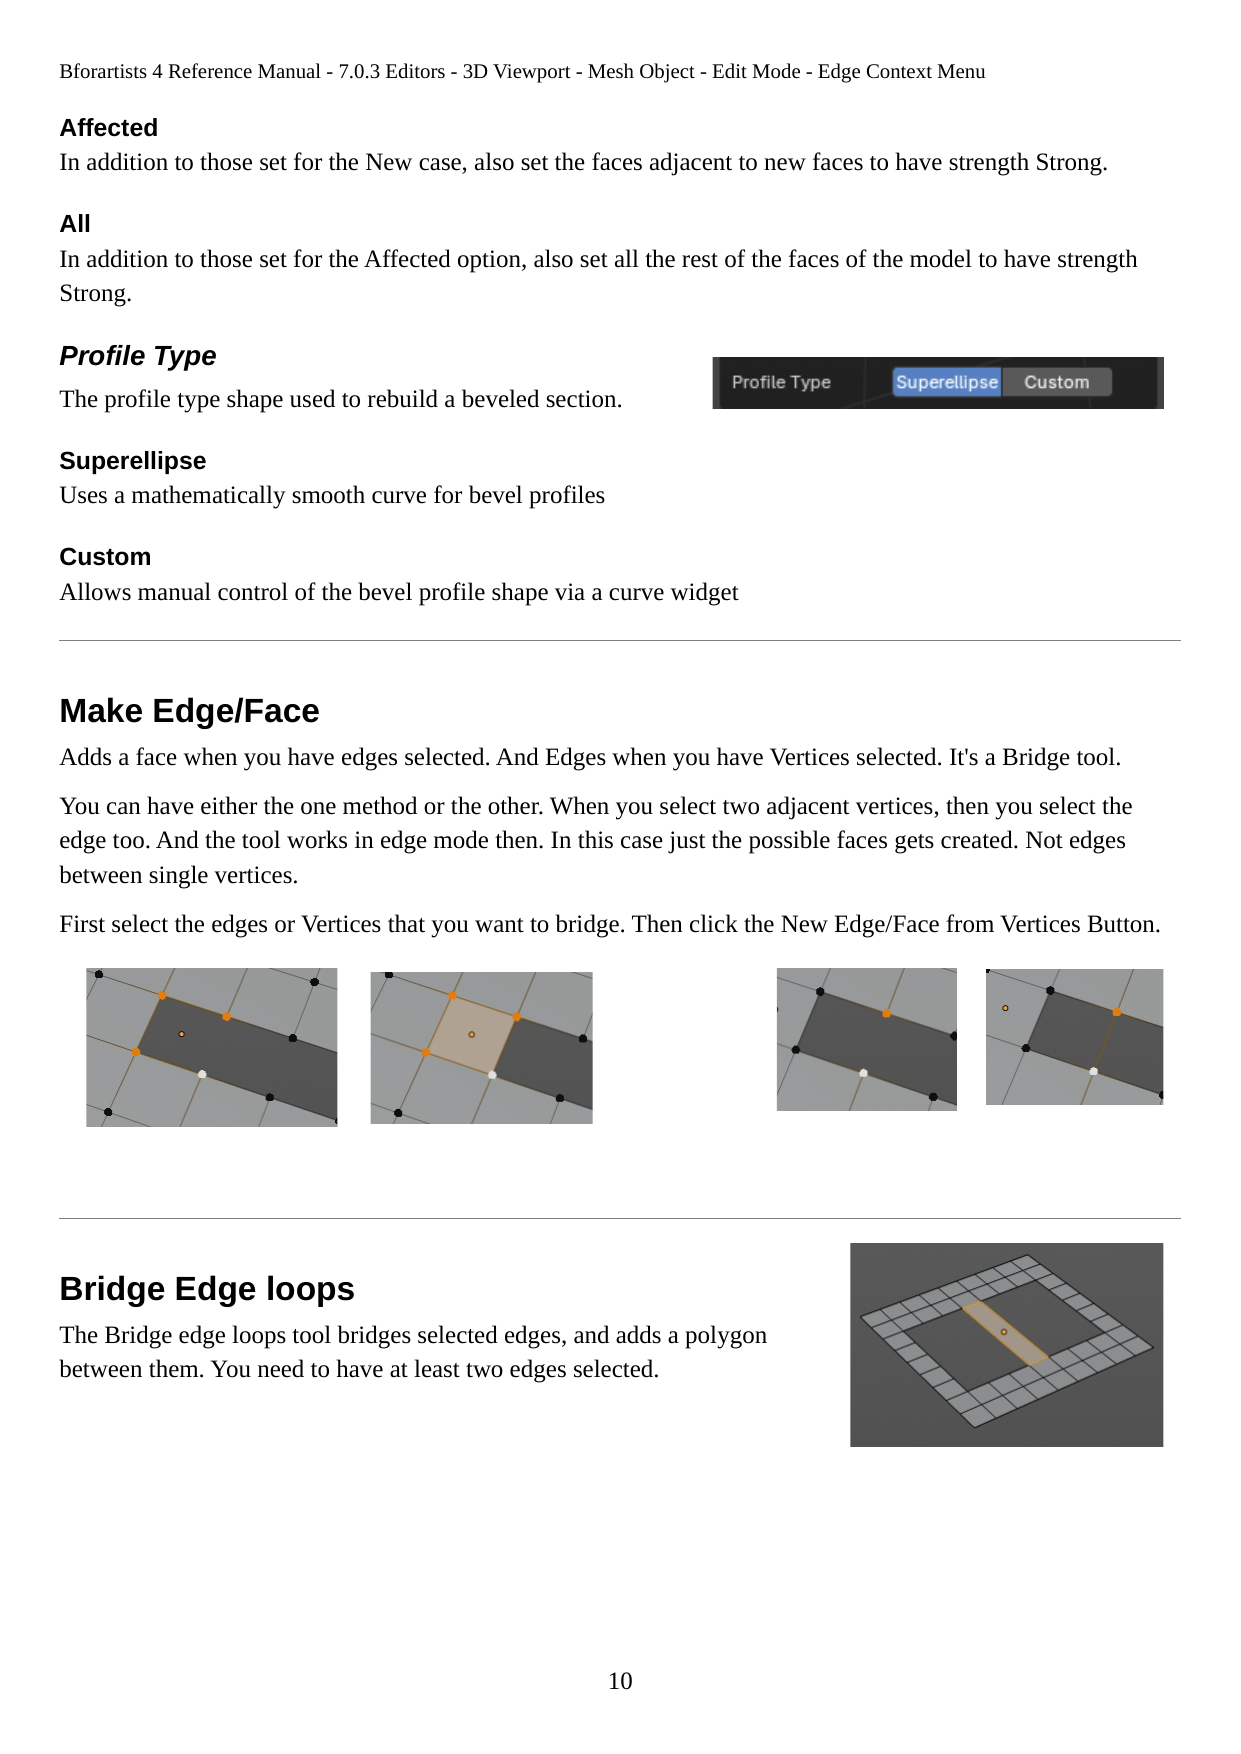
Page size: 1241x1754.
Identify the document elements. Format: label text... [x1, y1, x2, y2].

subtitle Bridge Edge loops [59, 1268, 850, 1307]
subtitle Make Edge/Face [59, 691, 1181, 729]
picture [986, 969, 1164, 1105]
text Uses a mathematically smooth curve for bevel profiles [59, 481, 1181, 509]
subtitle [1164, 1268, 1181, 1307]
text The Bridge edge loops tool bridges selected edges, and adds a polygon between them. You need to have at least two edges selected. [59, 1320, 850, 1383]
text Allows manual control of the bevel profile shape via a curve widget [59, 577, 1181, 606]
picture [776, 968, 957, 1111]
picture [370, 972, 593, 1124]
subtitle Superellipse [59, 446, 1181, 474]
text First select the edges or Vertices that you want to bridge. Then click the New Edge/Face from Vertices Button. [59, 909, 1181, 938]
text In addition to those set for the New case, also set the faces adjacent to new faces to have strength Strong. [59, 147, 1181, 176]
subtitle Profile Type [59, 340, 1181, 372]
text Adds a face when you have edges selected. And Edges when you have Vertices selected. It's a Bridge tool. [59, 742, 1181, 771]
picture [850, 1243, 1164, 1447]
text You can have either the one method or the other. When you select two adjacent vertices, then you select the edge too. And the tool works in edge mode then. In this case just the possible faces gets created. Not edges between single vertices. [59, 791, 1181, 889]
subtitle All [59, 209, 1181, 237]
picture [86, 968, 338, 1127]
picture [712, 357, 1164, 409]
subtitle Affected [59, 113, 1181, 141]
text In addition to those set for the Affected option, also set all the rest of the faces of the model to have strength Strong. [59, 244, 1181, 307]
text The profile type shape used to rebuild a beveled section. [59, 384, 1181, 413]
subtitle Custom [59, 542, 1181, 571]
